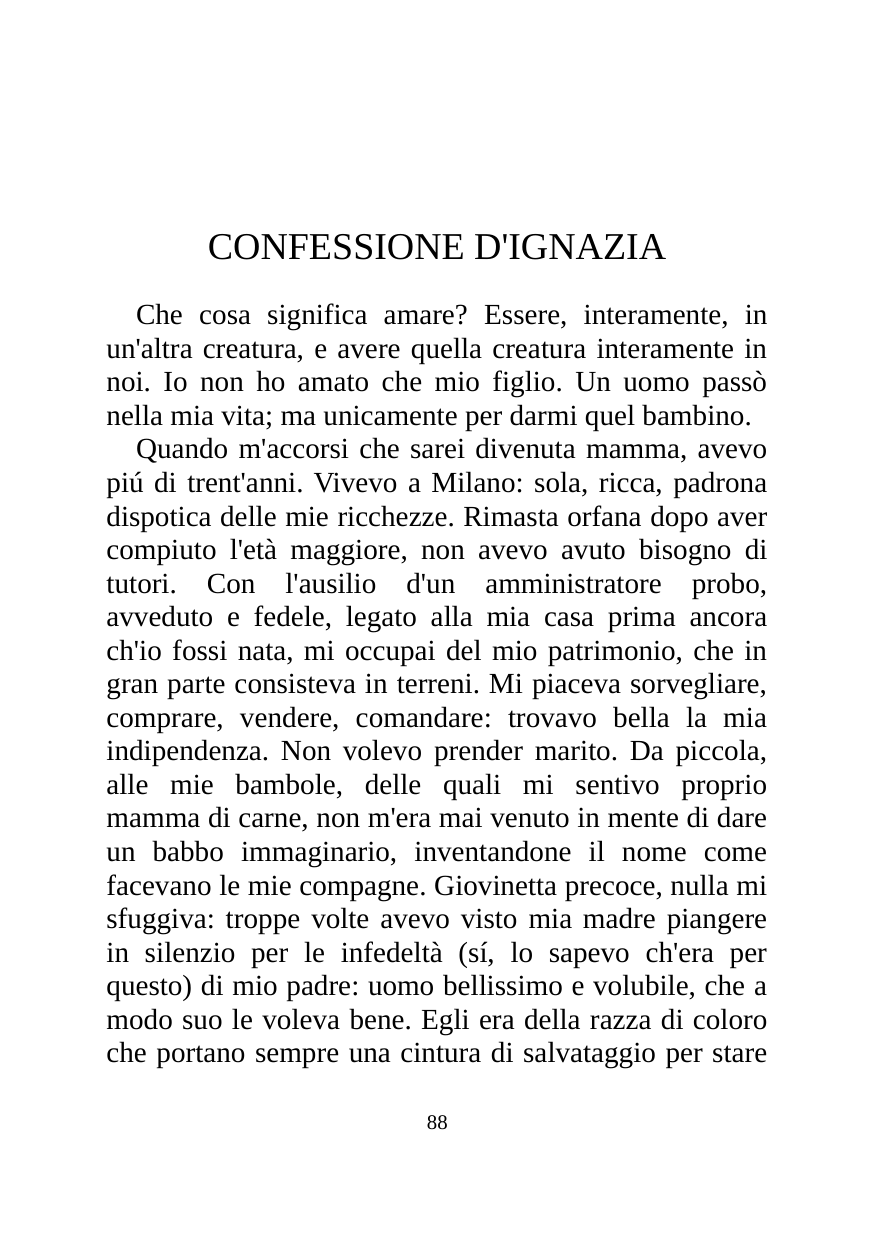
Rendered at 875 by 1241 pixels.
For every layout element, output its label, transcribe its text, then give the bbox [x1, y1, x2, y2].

text Che cosa significa amare? Essere, interamente, in un'altra creatura, e avere quella creatura interamente in noi. Io non ho amato che mio figlio. Un uomo passò nella mia vita; ma unicamente per darmi quel bambino. [106, 297, 768, 432]
text Quando m'accorsi che sarei divenuta mamma, avevo piú di trent'anni. Vivevo a Milano: sola, ricca, padrona dispotica delle mie ricchezze. Rimasta orfana dopo aver compiuto l'età maggiore, non avevo avuto bisogno di tutori. Con l'ausilio d'un amministratore probo, avveduto e fedele, legato alla mia casa prima ancora ch'io fossi nata, mi occupai del mio patrimonio, che in gran parte consisteva in terreni. Mi piaceva sorvegliare, comprare, vendere, comandare: trovavo bella la mia indipendenza. Non volevo prender marito. Da piccola, alle mie bambole, delle quali mi sentivo proprio mamma di carne, non m'era mai venuto in mente di dare un babbo immaginario, inventandone il nome come facevano le mie compagne. Giovinetta precoce, nulla mi sfuggiva: troppe volte avevo visto mia madre piangere in silenzio per le infedeltà (sí, lo sapevo ch'era per questo) di mio padre: uomo bellissimo e volubile, che a modo suo le voleva bene. Egli era della razza di coloro che portano sempre una cintura di salvataggio per stare [106, 432, 768, 1069]
subtitle CONFESSIONE D'IGNAZIA [106, 224, 768, 268]
